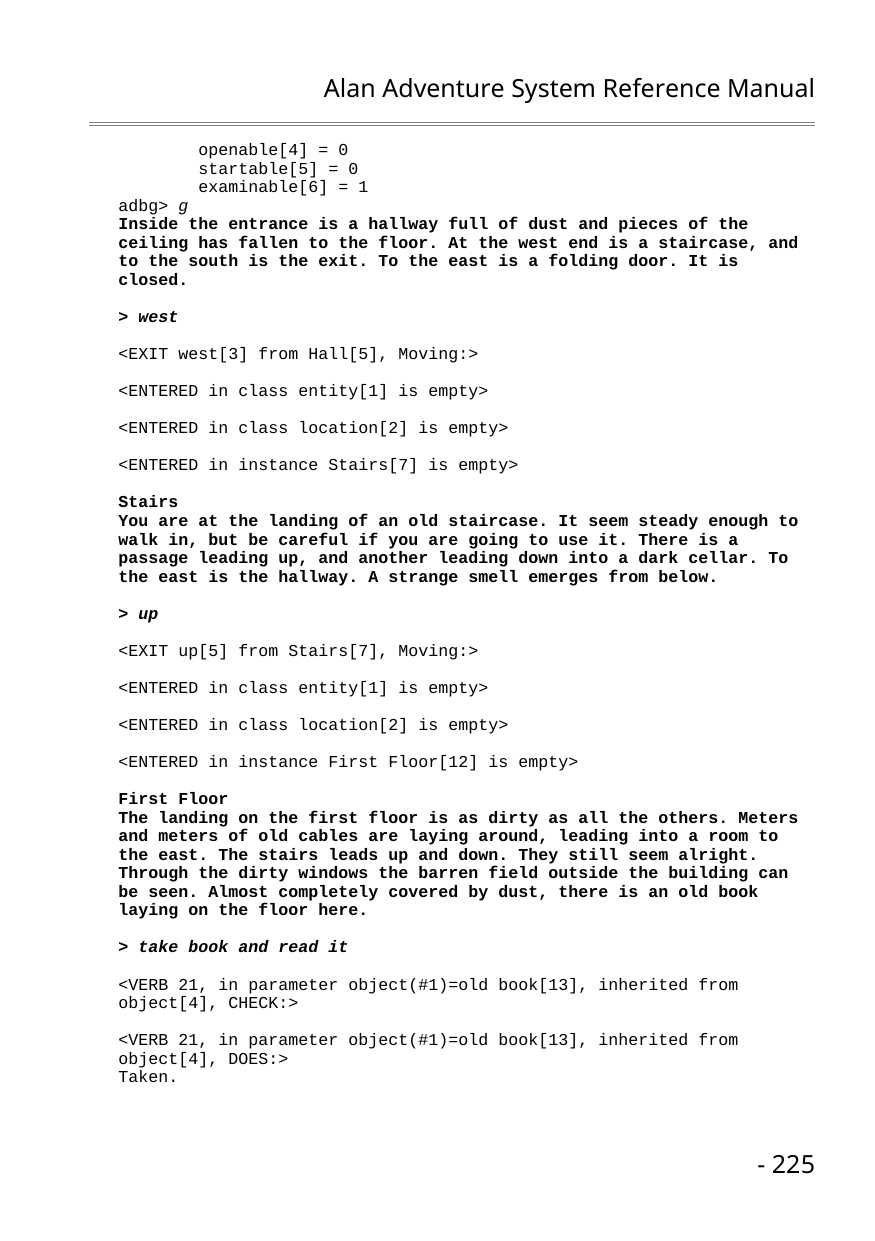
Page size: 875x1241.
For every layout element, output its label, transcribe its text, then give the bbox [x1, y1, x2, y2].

text Inside the entrance is a hallway full of dust and pieces of the [118, 216, 815, 235]
text examinable[6] = 1 [118, 179, 815, 198]
text Stairs [118, 494, 815, 513]
text The landing on the first floor is as dirty as all the others. Meters and meters of old cables are laying around, leading into a room to the east. The stairs leads up and down. They still seem alright. Through the dirty windows the barren field outside the building can be seen. Almost completely covered by dust, there is an old book laying on the floor here. [118, 809, 815, 921]
text <ENTERED in instance Stairs[7] is empty> [118, 457, 815, 476]
text adbg> g [118, 198, 815, 216]
text <VERB 21, in parameter object(#1)=old book[13], inherited from object[4], CHECK:> [118, 976, 815, 1013]
text <VERB 21, in parameter object(#1)=old book[13], inherited from object[4], DOES:> [118, 1032, 815, 1069]
text <ENTERED in class location[2] is empty> [118, 717, 815, 735]
text > take book and read it [118, 939, 815, 958]
text <ENTERED in instance First Floor[12] is empty> [118, 754, 815, 772]
text <ENTERED in class entity[1] is empty> [118, 383, 815, 402]
text ceiling has fallen to the floor. At the west end is a staircase, and to the south is the exit. To the east is a folding door. It is closed. [118, 235, 815, 290]
text <ENTERED in class entity[1] is empty> [118, 680, 815, 698]
text > west [118, 309, 815, 327]
text openable[4] = 0 [118, 142, 815, 161]
text You are at the landing of an old staircase. It seem steady enough to walk in, but be careful if you are going to use it. There is a passage leading up, and another leading down into a dark cellar. To the east is the hallway. A strange smell emerges from below. [118, 513, 815, 587]
text > up [118, 606, 815, 624]
text First Floor [118, 791, 815, 809]
text <EXIT west[3] from Hall[5], Moving:> [118, 346, 815, 364]
text startable[5] = 0 [118, 161, 815, 179]
text Taken. [118, 1069, 815, 1088]
text <ENTERED in class location[2] is empty> [118, 420, 815, 439]
text <EXIT up[5] from Stairs[7], Moving:> [118, 643, 815, 661]
